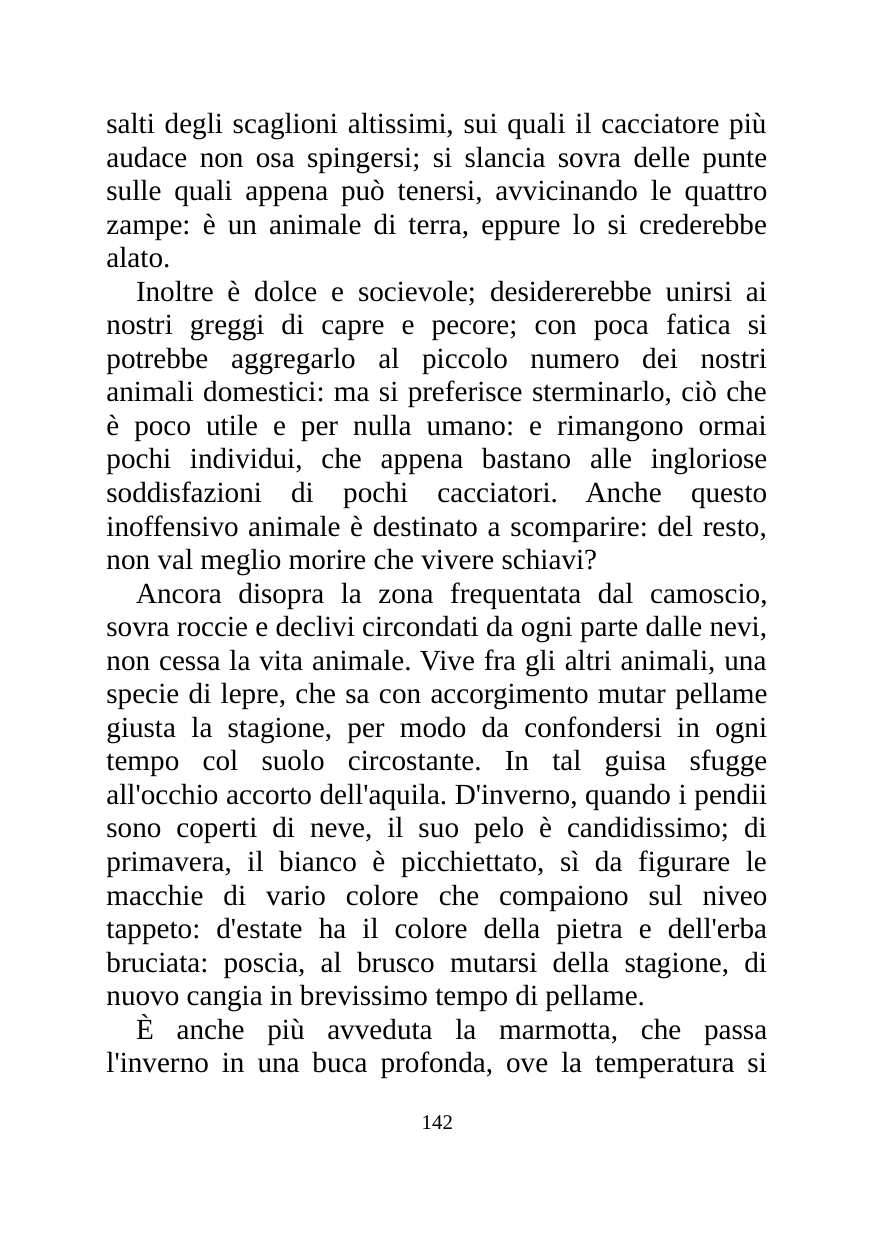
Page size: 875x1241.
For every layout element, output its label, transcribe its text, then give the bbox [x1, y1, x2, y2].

text Inoltre è dolce e socievole; desidererebbe unirsi ai nostri greggi di capre e pecore; con poca fatica si potrebbe aggregarlo al piccolo numero dei nostri animali domestici: ma si preferisce sterminarlo, ciò che è poco utile e per nulla umano: e rimangono ormai pochi individui, che appena bastano alle ingloriose soddisfazioni di pochi cacciatori. Anche questo inoffensivo animale è destinato a scomparire: del resto, non val meglio morire che vivere schiavi? [106, 274, 768, 576]
text È anche più avveduta la marmotta, che passa l'inverno in una buca profonda, ove la temperatura si [106, 1012, 768, 1079]
text Ancora disopra la zona frequentata dal camoscio, sovra roccie e declivi circondati da ogni parte dalle nevi, non cessa la vita animale. Vive fra gli altri animali, una specie di lepre, che sa con accorgimento mutar pellame giusta la stagione, per modo da confondersi in ogni tempo col suolo circostante. In tal guisa sfugge all'occhio accorto dell'aquila. D'inverno, quando i pendii sono coperti di neve, il suo pelo è candidissimo; di primavera, il bianco è picchiettato, sì da figurare le macchie di vario colore che compaiono sul niveo tappeto: d'estate ha il colore della pietra e dell'erba bruciata: poscia, al brusco mutarsi della stagione, di nuovo cangia in brevissimo tempo di pellame. [106, 576, 768, 1012]
text salti degli scaglioni altissimi, sui quali il cacciatore più audace non osa spingersi; si slancia sovra delle punte sulle quali appena può tenersi, avvicinando le quattro zampe: è un animale di terra, eppure lo si crederebbe alato. [106, 106, 768, 274]
